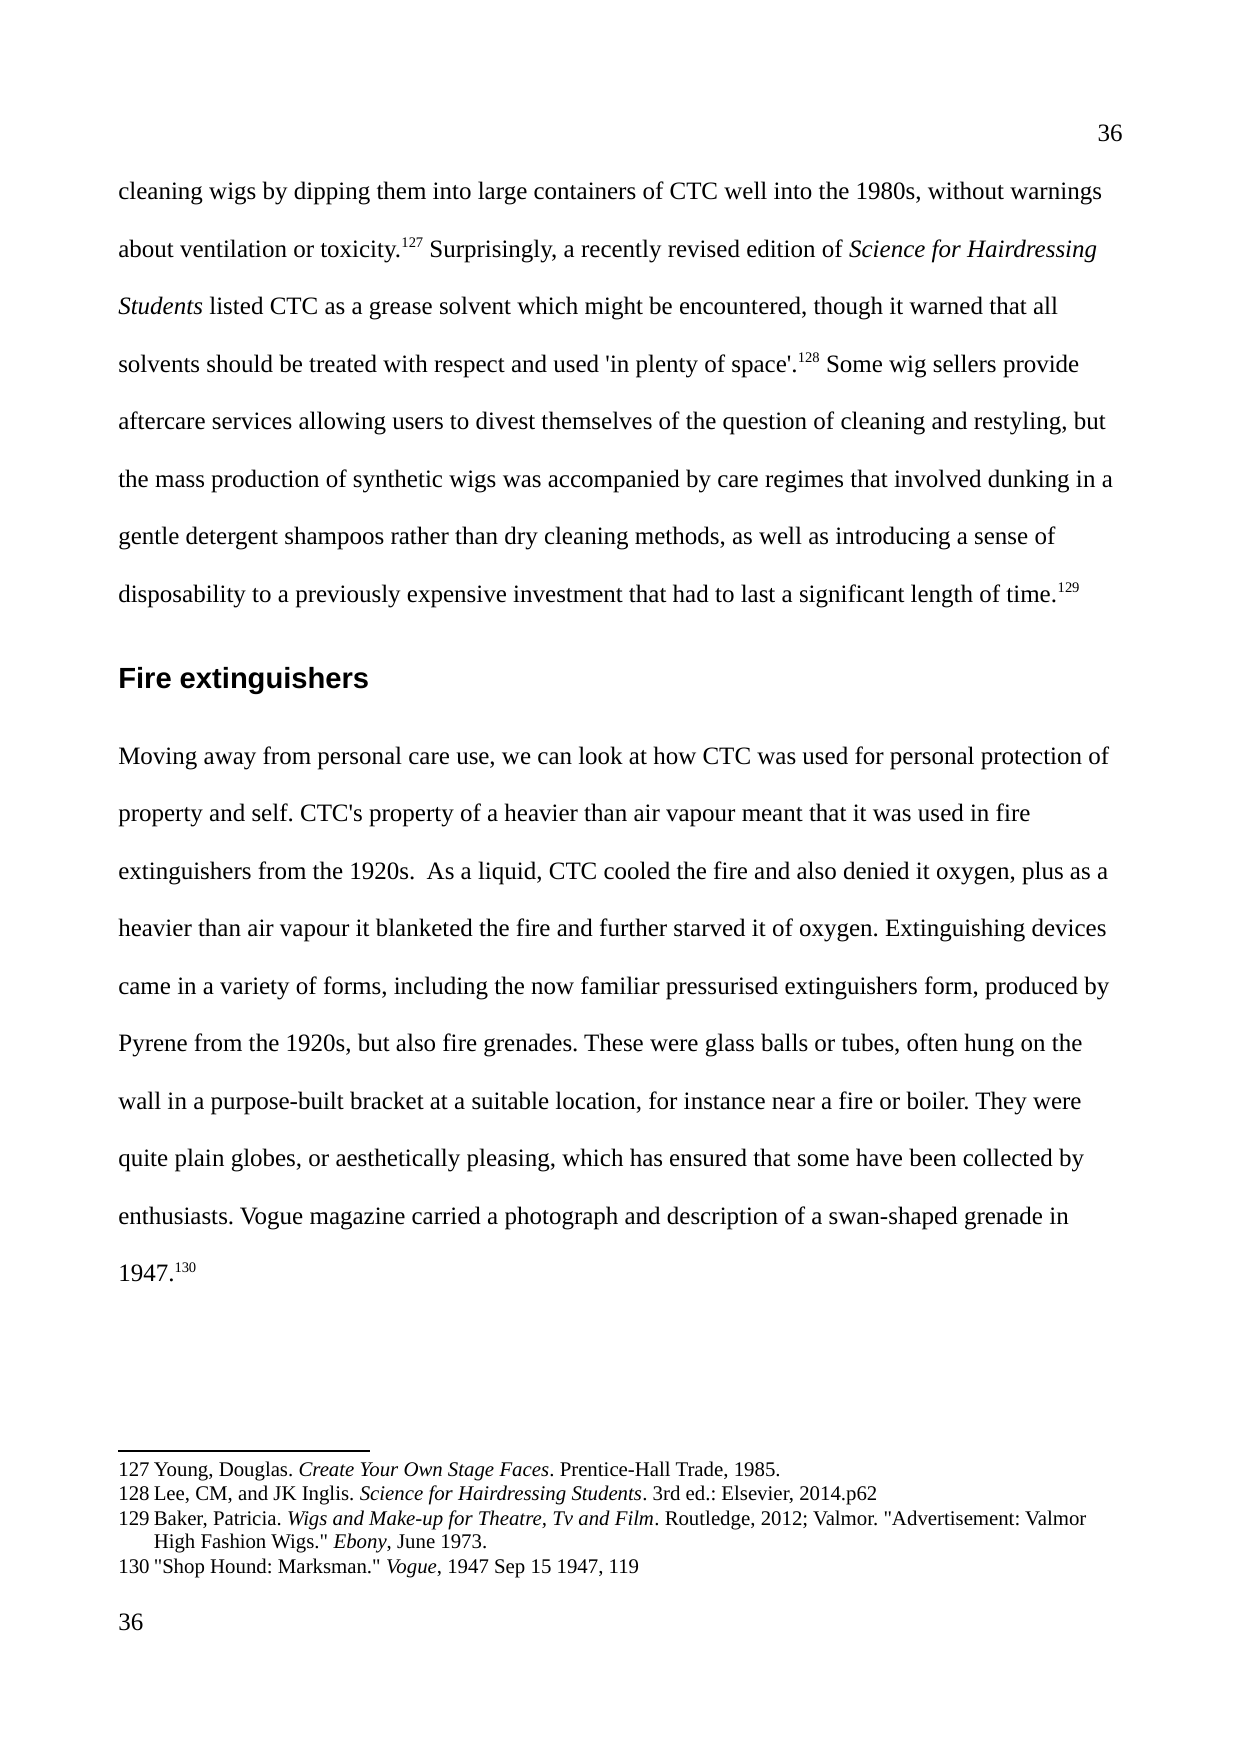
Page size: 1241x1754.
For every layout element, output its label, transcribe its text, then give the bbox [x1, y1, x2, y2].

text Lee, CM, and JK Inglis. Science for Hairdressing Students. 3rd ed.: Elsevier, 2014.p62 [118, 1481, 1122, 1505]
text Moving away from personal care use, we can look at how CTC was used for personal protection of property and self. CTC's property of a heavier than air vapour meant that it was used in fire extinguishers from the 1920s. As a liquid, CTC cooled the fire and also denied it oxygen, plus as a heavier than air vapour it blanketed the fire and further starved it of oxygen. Extinguishing devices came in a variety of forms, including the now familiar pressurised extinguishers form, produced by Pyrene from the 1920s, but also fire grenades. These were glass balls or tubes, often hung on the wall in a purpose-built bracket at a suitable location, for instance near a fire or boiler. They were quite plain globes, or aesthetically pleasing, which has ensured that some have been collected by enthusiasts. Vogue magazine carried a photograph and description of a swan-shaped grenade in 1947. [118, 741, 1122, 1287]
text cleaning wigs by dipping them into large containers of CTC well into the 1980s, without warnings about ventilation or toxicity. Surprisingly, a recently revised edition of Science for Hairdressing Students listed CTC as a grease solvent which might be encountered, though it warned that all solvents should be treated with respect and used 'in plenty of space'. Some wig sellers provide aftercare services allowing users to divest themselves of the question of cleaning and restyling, but the mass production of synthetic wigs was accompanied by care regimes that involved dunking in a gentle detergent shampoos rather than dry cleaning methods, as well as introducing a sense of disposability to a previously expensive investment that had to last a significant length of time. [118, 176, 1122, 608]
text "Shop Hound: Marksman." Vogue, 1947 Sep 15 1947, 119 [118, 1553, 1122, 1578]
text Baker, Patricia. Wigs and Make-up for Theatre, Tv and Film. Routledge, 2012; Valmor. "Advertisement: Valmor High Fashion Wigs." Ebony, June 1973. [118, 1505, 1122, 1553]
text Young, Douglas. Create Your Own Stage Faces. Prentice-Hall Trade, 1985. [118, 1457, 1122, 1481]
subtitle Fire extinguishers [118, 661, 1122, 695]
